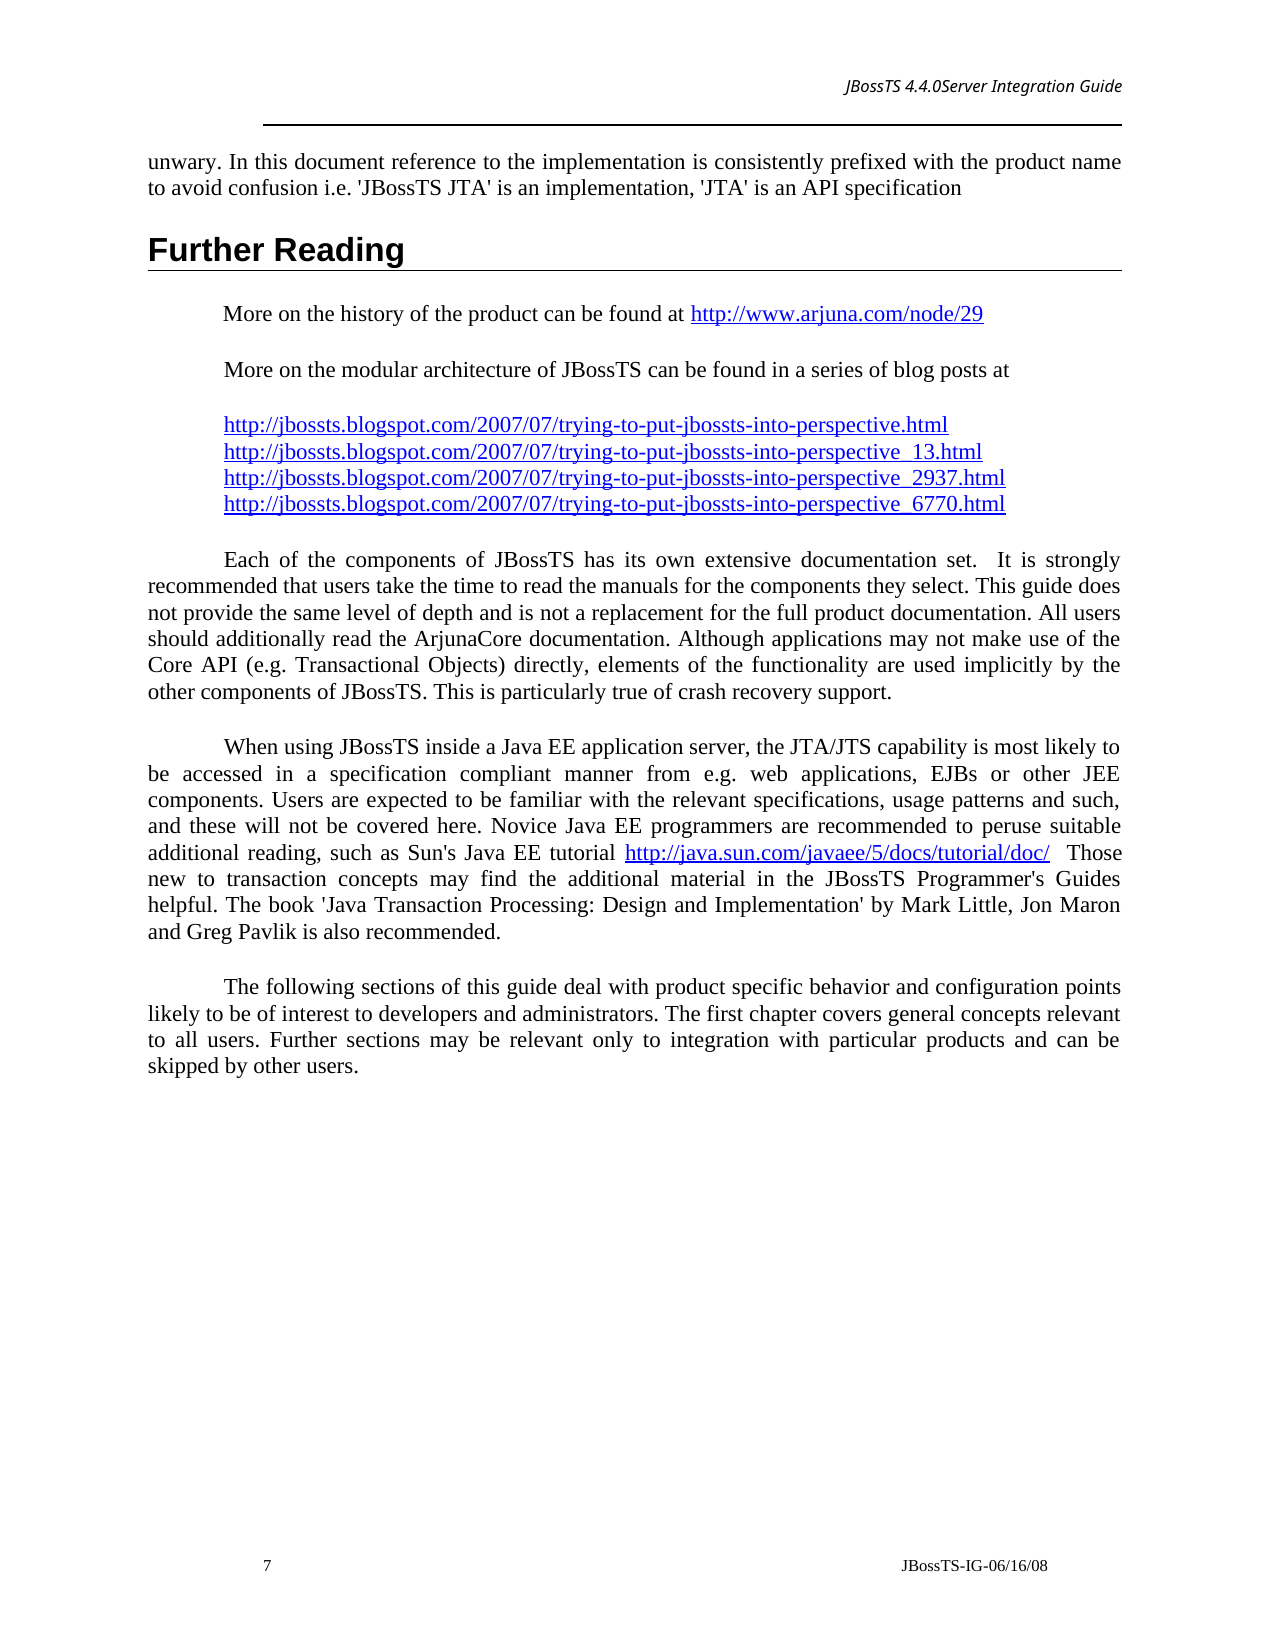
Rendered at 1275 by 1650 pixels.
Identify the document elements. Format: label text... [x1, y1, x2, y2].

text http://jbossts.blogspot.com/2007/07/trying-to-put-jbossts-into-perspective.html http://jbossts.blogspot.com/2007/07/trying-to-put-jbossts-into-perspective_13.html http://jbossts.blogspot.com/2007/07/trying-to-put-jbossts-into-perspective_2937.html http://jbossts.blogspot.com/2007/07/trying-to-put-jbossts-into-perspective_6770.html [223, 411, 1122, 517]
text unwary. In this document reference to the implementation is consistently prefixed with the product name to avoid confusion i.e. 'JBossTS JTA' is an implementation, 'JTA' is an API specification [148, 148, 1122, 200]
text More on the modular architecture of JBossTS can be found in a series of blog posts at [148, 356, 1122, 382]
subtitle Further Reading [148, 229, 1122, 270]
text When using JBossTS inside a Java EE application server, the JTA/JTS capability is most likely to be accessed in a specification compliant manner from e.g. web applications, EJBs or other JEE components. Users are expected to be familiar with the relevant specifications, usage patterns and such, and these will not be covered here. Novice Java EE programmers are recommended to peruse suitable additional reading, such as Sun's Java EE tutorial http://java.sun.com/javaee/5/docs/tutorial/doc/ Those new to transaction concepts may find the additional material in the JBossTS Programmer's Guides helpful. The book 'Java Transaction Processing: Design and Implementation' by Mark Little, Jon Maron and Greg Pavlik is also recommended. [148, 733, 1122, 944]
text More on the history of the product can be found at http://www.arjuna.com/node/29 [148, 300, 1122, 327]
text The following sections of this guide deal with product specific behavior and configuration points likely to be of interest to developers and administrators. The first chapter covers general concepts relevant to all users. Further sections may be relevant only to integration with particular products and can be skipped by other users. [148, 973, 1122, 1079]
text Each of the components of JBossTS has its own extensive documentation set. It is strongly recommended that users take the time to read the manuals for the components they select. This guide does not provide the same level of depth and is not a replacement for the full product documentation. All users should additionally read the ArjunaCore documentation. Although applications may not make use of the Core API (e.g. Transactional Objects) directly, elements of the functionality are used implicitly by the other components of JBossTS. This is particularly true of crash recovery support. [148, 546, 1122, 704]
